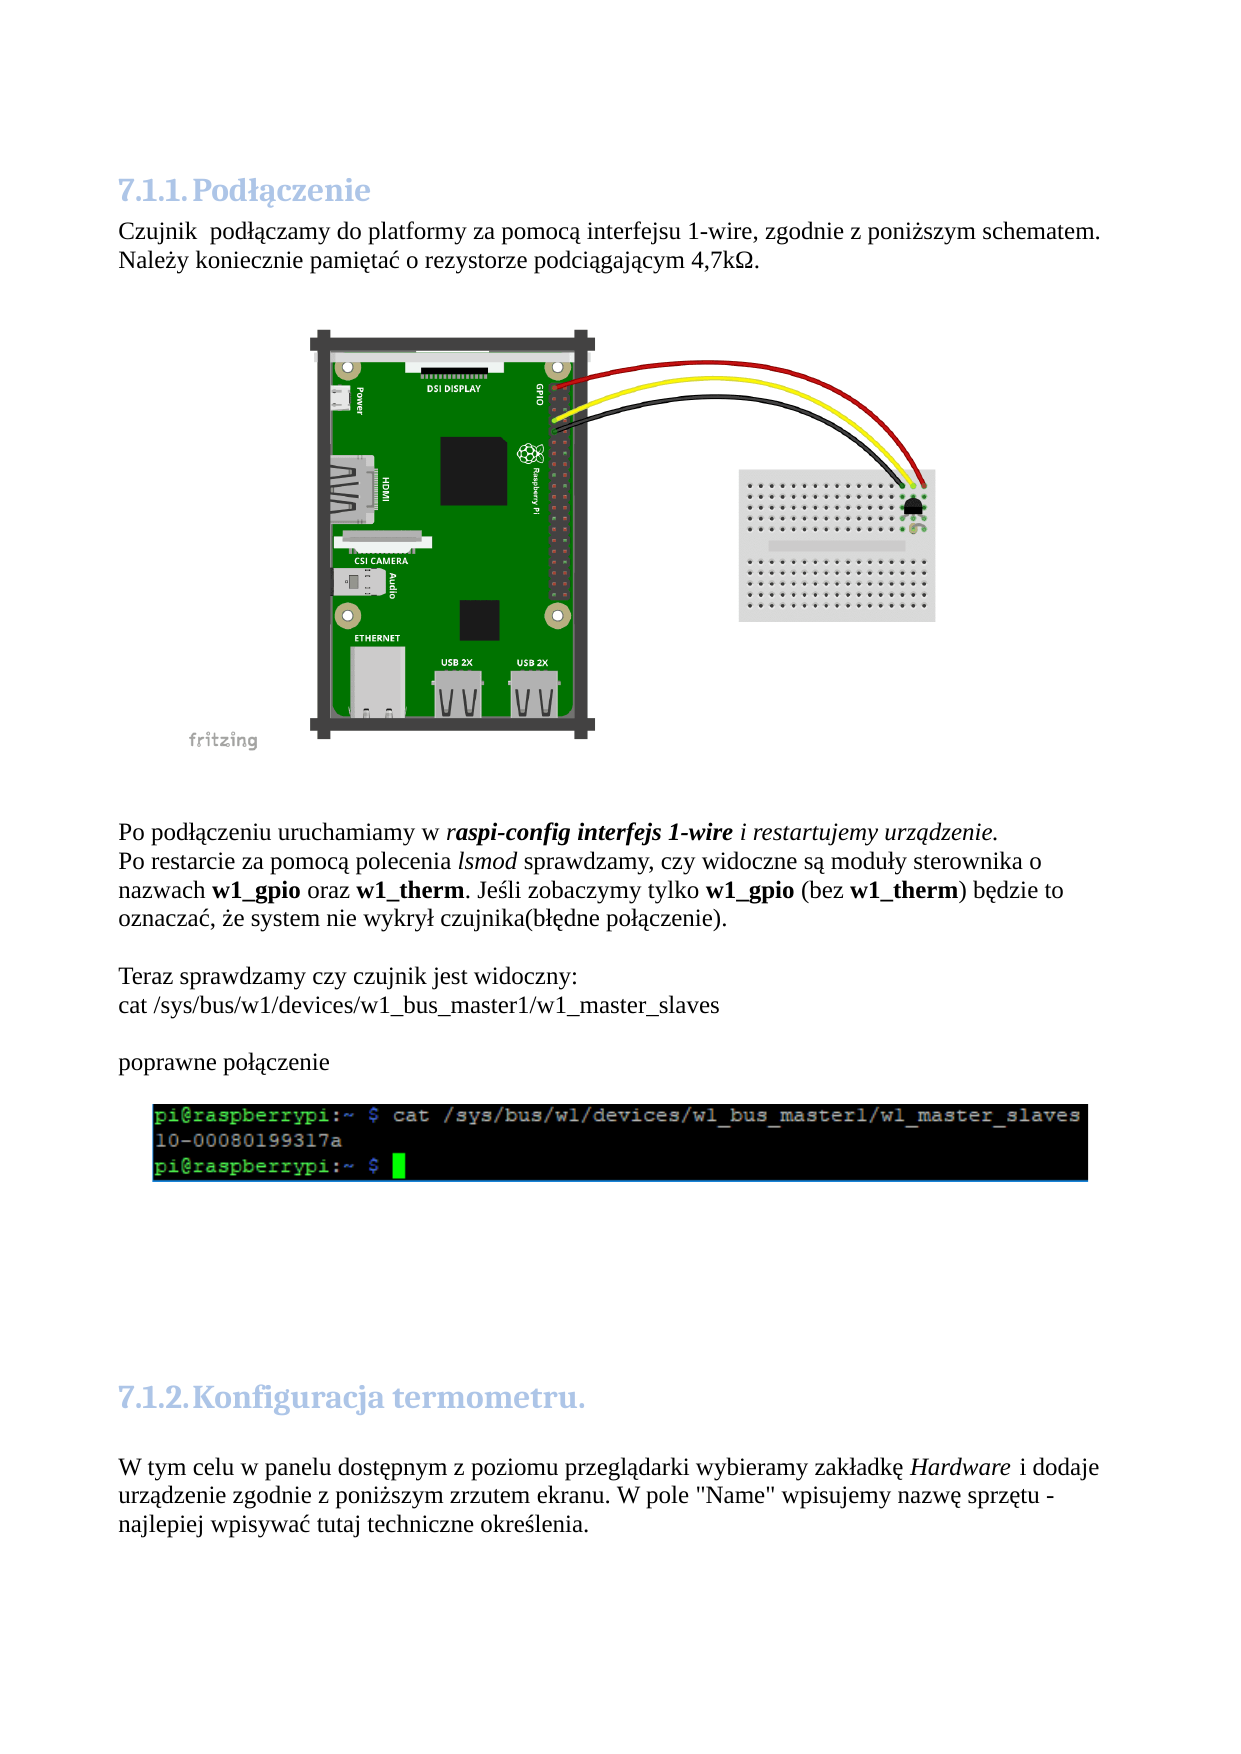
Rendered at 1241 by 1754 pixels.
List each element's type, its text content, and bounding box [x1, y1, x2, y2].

picture [170, 302, 1071, 760]
picture [152, 1104, 1089, 1182]
subtitle Podłączenie [118, 172, 1122, 210]
text Czujnik podłączamy do platformy za pomocą interfejsu 1-wire, zgodnie z poniższym schematem. Należy koniecznie pamiętać o rezystorze podciągającym 4,7kΩ. [118, 216, 1122, 274]
text Teraz sprawdzamy czy czujnik jest widoczny: [118, 961, 1122, 990]
subtitle Konfiguracja termometru. [118, 1379, 1122, 1417]
text Po restarcie za pomocą polecenia lsmod sprawdzamy, czy widoczne są moduły sterownika o nazwach w1_gpio oraz w1_therm. Jeśli zobaczymy tylko w1_gpio (bez w1_therm) będzie to oznaczać, że system nie wykrył czujnika(błędne połączenie). [118, 846, 1122, 932]
text W tym celu w panelu dostępnym z poziomu przeglądarki wybieramy zakładkę Hardware i dodaje urządzenie zgodnie z poniższym zrzutem ekranu. W pole "Name" wpisujemy nazwę sprzętu - najlepiej wpisywać tutaj techniczne określenia. [118, 1452, 1122, 1538]
text poprawne połączenie [118, 1047, 1122, 1076]
text Po podłączeniu uruchamiamy w raspi-config interfejs 1-wire i restartujemy urządzenie. [118, 817, 1122, 846]
text cat /sys/bus/w1/devices/w1_bus_master1/w1_master_slaves [118, 990, 1122, 1018]
